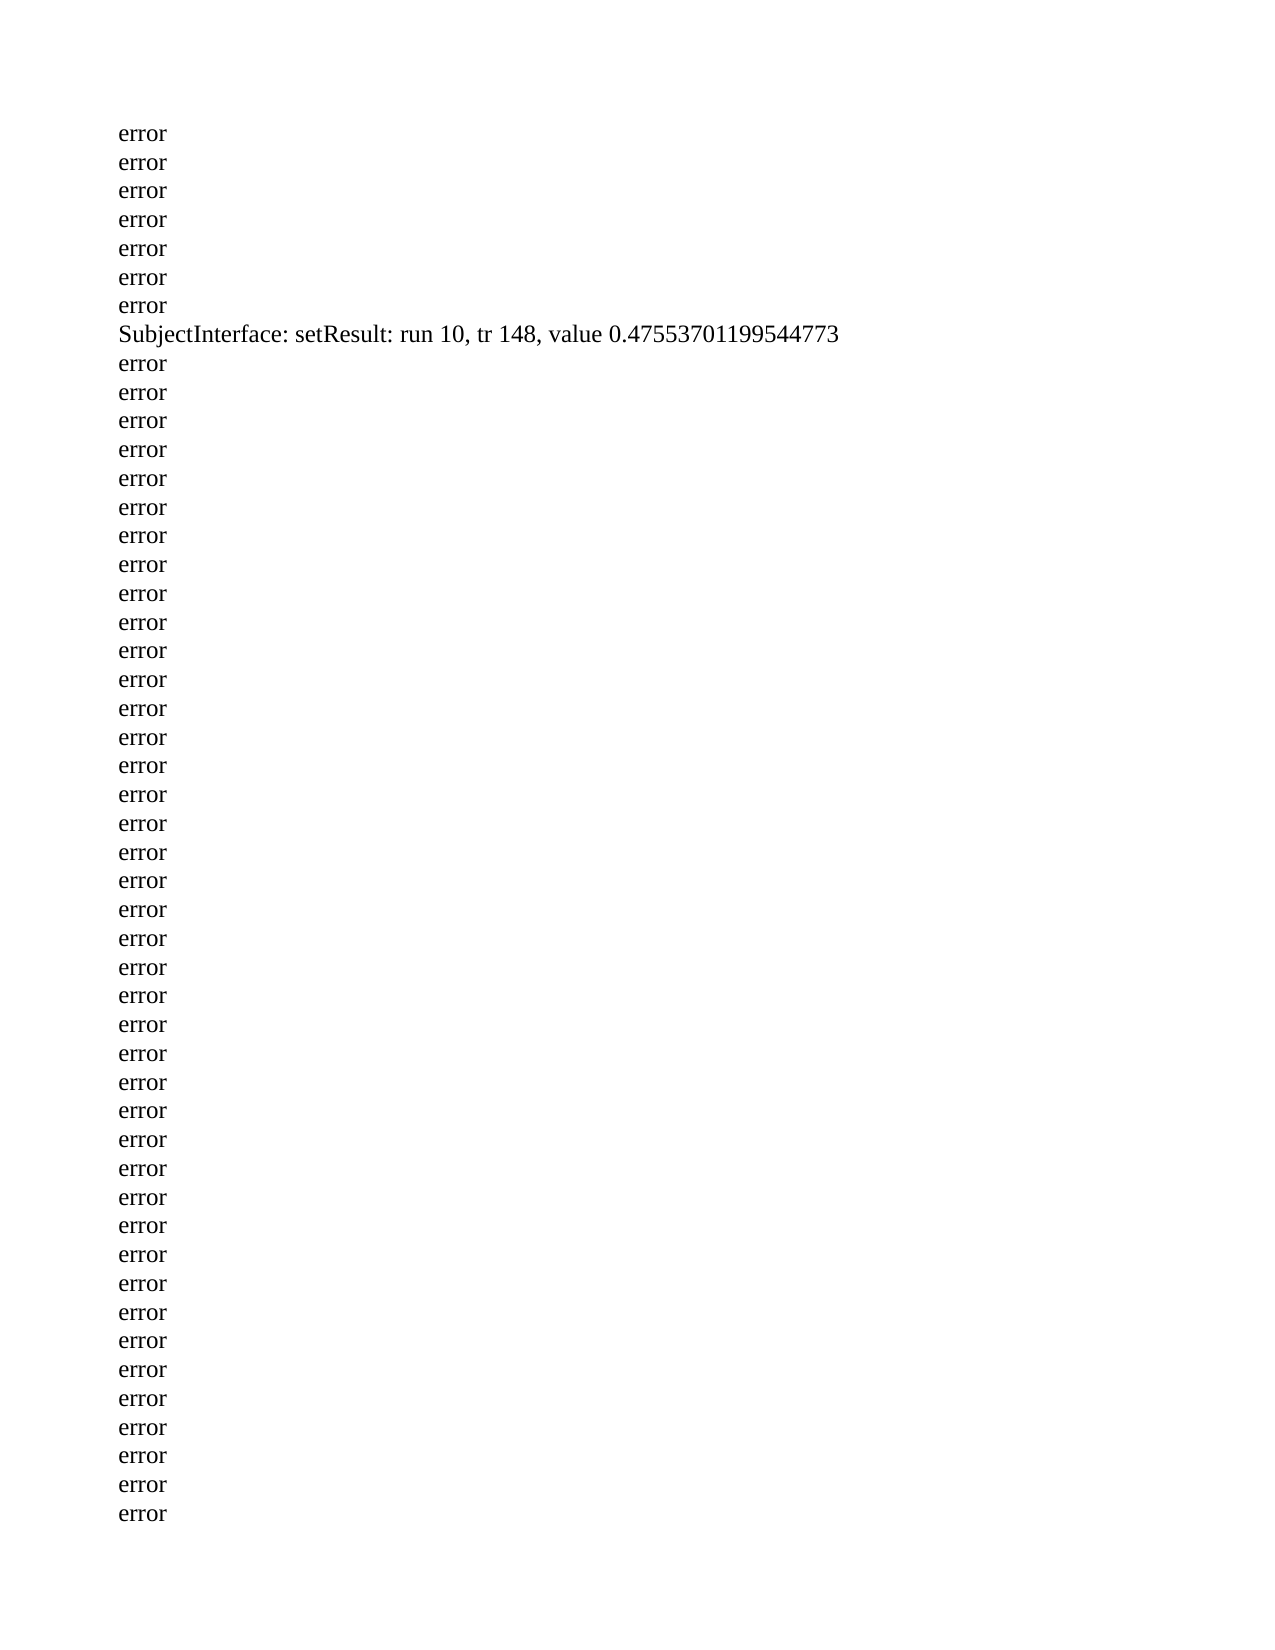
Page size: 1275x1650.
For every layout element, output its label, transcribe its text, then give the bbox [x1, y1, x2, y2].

text error [118, 176, 1157, 204]
text error [118, 636, 1157, 664]
text error [118, 866, 1157, 894]
text error [118, 521, 1157, 549]
text error [118, 923, 1157, 952]
text error [118, 1498, 1157, 1527]
text error [118, 1239, 1157, 1268]
text error [118, 348, 1157, 377]
text error [118, 1383, 1157, 1412]
text error [118, 492, 1157, 521]
text error [118, 434, 1157, 463]
text error [118, 1038, 1157, 1067]
text error [118, 377, 1157, 406]
text error [118, 406, 1157, 434]
text error [118, 1354, 1157, 1383]
text error [118, 693, 1157, 722]
text error [118, 1469, 1157, 1498]
text error [118, 837, 1157, 866]
text error [118, 204, 1157, 233]
text error [118, 1182, 1157, 1211]
text error [118, 779, 1157, 808]
text error [118, 1067, 1157, 1096]
text error [118, 1153, 1157, 1182]
text error [118, 1297, 1157, 1326]
text error [118, 578, 1157, 607]
text error [118, 233, 1157, 262]
text error [118, 1412, 1157, 1441]
text error [118, 1009, 1157, 1038]
text error [118, 147, 1157, 176]
text SubjectInterface: setResult: run 10, tr 148, value 0.47553701199544773 [118, 319, 1157, 348]
text error [118, 894, 1157, 923]
text error [118, 808, 1157, 837]
text error [118, 664, 1157, 693]
text error [118, 262, 1157, 291]
text error [118, 1441, 1157, 1469]
text error [118, 549, 1157, 578]
text error [118, 463, 1157, 492]
text error [118, 751, 1157, 779]
text error [118, 291, 1157, 319]
text error [118, 1211, 1157, 1239]
text error [118, 952, 1157, 981]
text error [118, 118, 1157, 147]
text error [118, 1268, 1157, 1297]
text error [118, 607, 1157, 636]
text error [118, 981, 1157, 1009]
text error [118, 1124, 1157, 1153]
text error [118, 1096, 1157, 1124]
text error [118, 1326, 1157, 1354]
text error [118, 722, 1157, 751]
